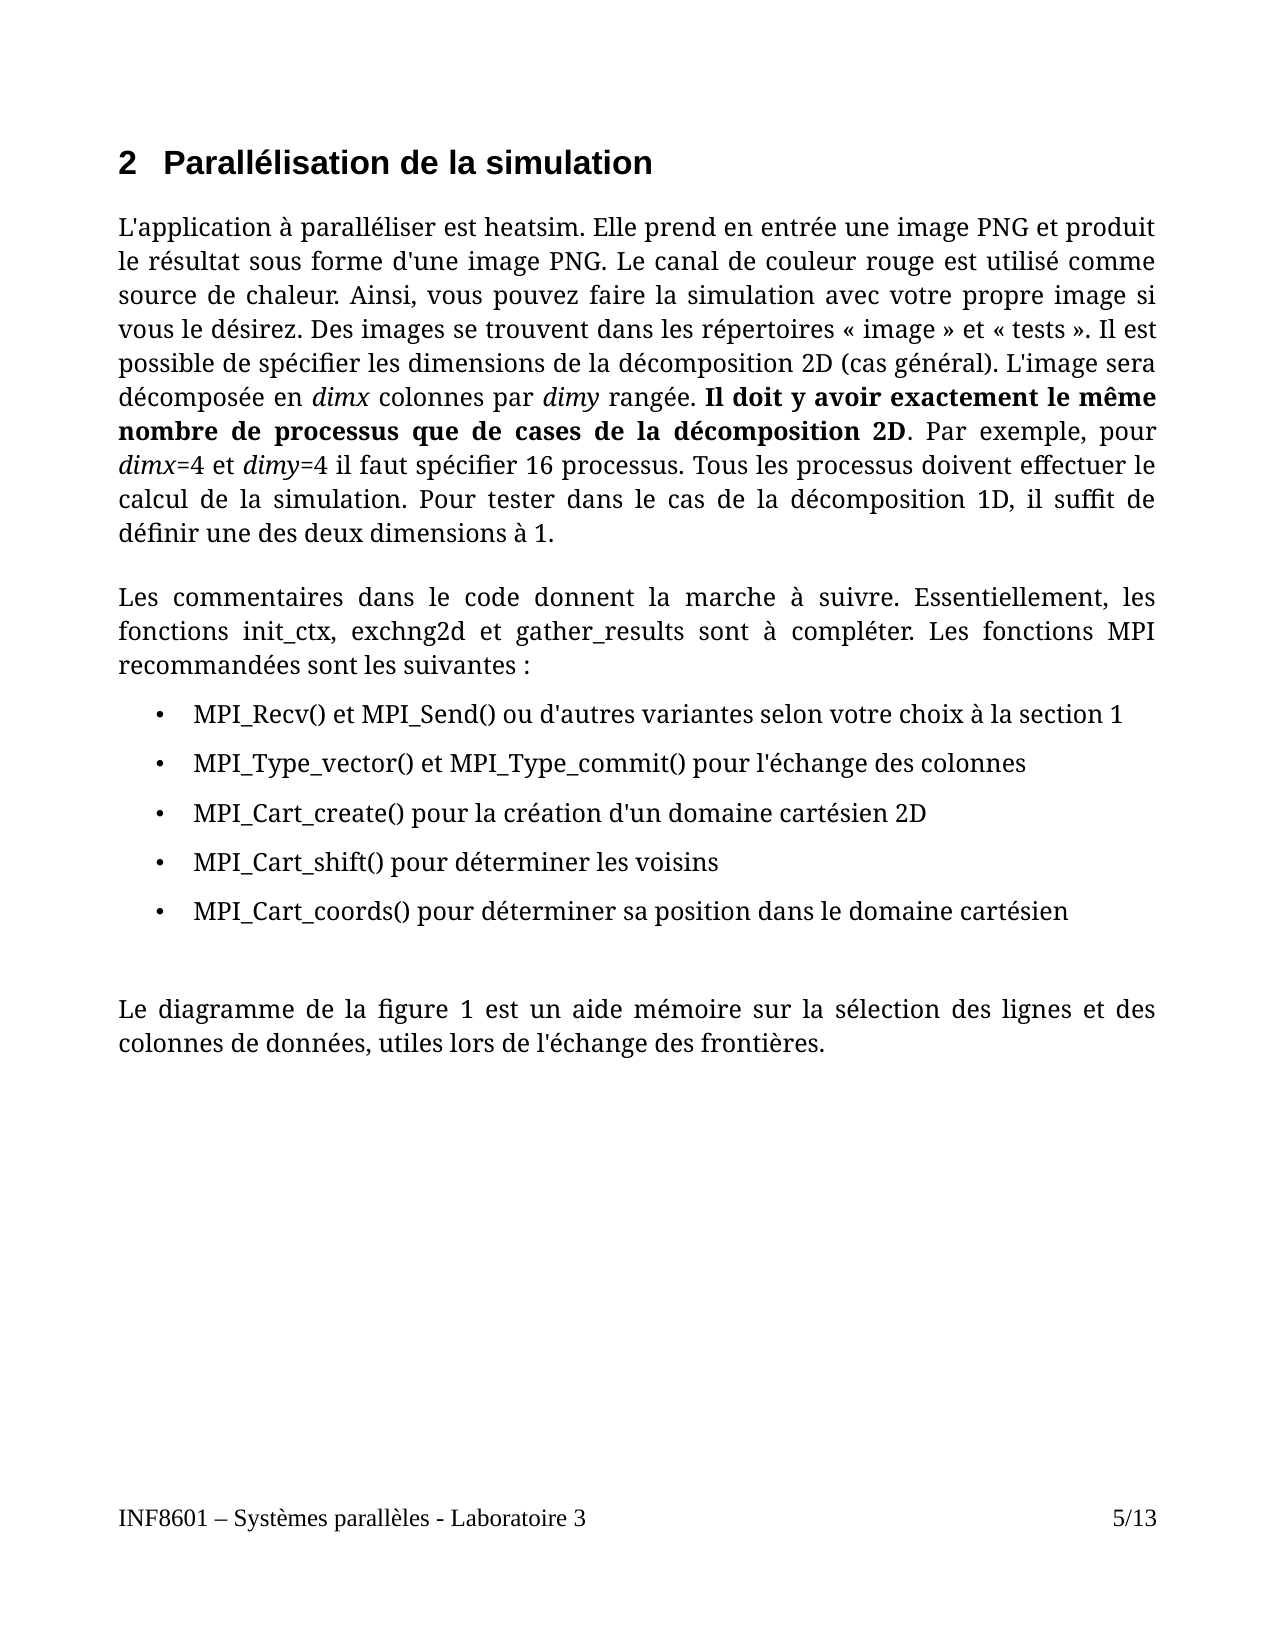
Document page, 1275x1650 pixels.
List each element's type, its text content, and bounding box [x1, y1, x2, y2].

list MPI_Recv() et MPI_Send() ou d'autres variantes selon votre choix à la section 1 [156, 697, 1157, 731]
list MPI_Cart_create() pour la création d'un domaine cartésien 2D [156, 795, 1157, 829]
subtitle Parallélisation de la simulation [118, 143, 1157, 182]
list MPI_Type_vector() et MPI_Type_commit() pour l'échange des colonnes [156, 746, 1157, 780]
list MPI_Cart_shift() pour déterminer les voisins [156, 844, 1157, 878]
text L'application à paralléliser est heatsim. Elle prend en entrée une image PNG et produit le résultat sous forme d'une image PNG. Le canal de couleur rouge est utilisé comme source de chaleur. Ainsi, vous pouvez faire la simulation avec votre propre image si vous le désirez. Des images se trouvent dans les répertoires « image » et « tests ». Il est possible de spécifier les dimensions de la décomposition 2D (cas général). L'image sera décomposée en dimx colonnes par dimy rangée. Il doit y avoir exactement le même nombre de processus que de cases de la décomposition 2D. Par exemple, pour dimx=4 et dimy=4 il faut spécifier 16 processus. Tous les processus doivent effectuer le calcul de la simulation. Pour tester dans le cas de la décomposition 1D, il suffit de définir une des deux dimensions à 1. [118, 209, 1157, 550]
text Les commentaires dans le code donnent la marche à suivre. Essentiellement, les fonctions init_ctx, exchng2d et gather_results sont à compléter. Les fonctions MPI recommandées sont les suivantes : [118, 580, 1157, 682]
text Le diagramme de la figure 1 est un aide mémoire sur la sélection des lignes et des colonnes de données, utiles lors de l'échange des frontières. [118, 991, 1157, 1059]
list MPI_Cart_coords() pour déterminer sa position dans le domaine cartésien [156, 893, 1157, 927]
